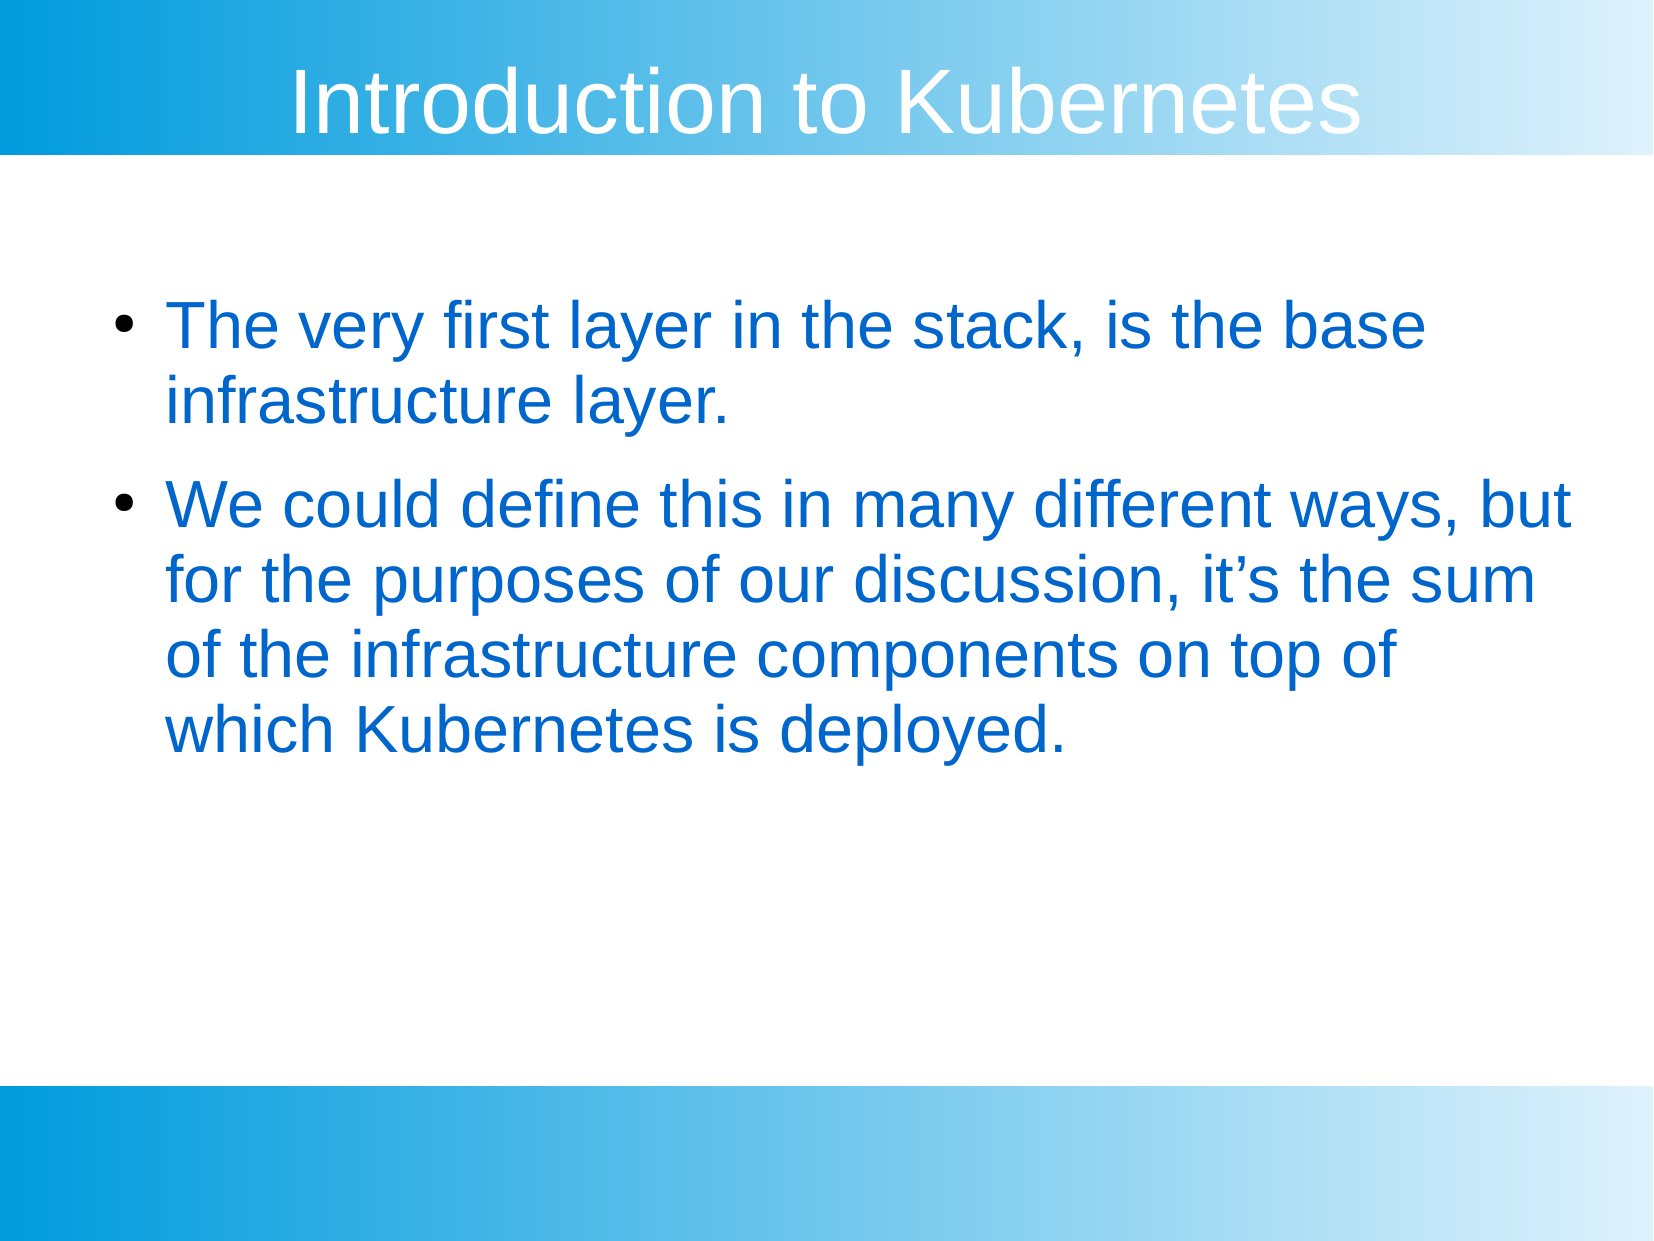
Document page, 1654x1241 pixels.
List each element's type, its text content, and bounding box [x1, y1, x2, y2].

title Introduction to Kubernetes [82, 49, 1571, 155]
list The very first layer in the stack, is the base infrastructure layer. We could define this in many different ways, but for the purposes of our discussion, it’s the sum of the infrastructure components on top of which Kubernetes is deployed. [94, 183, 1583, 650]
